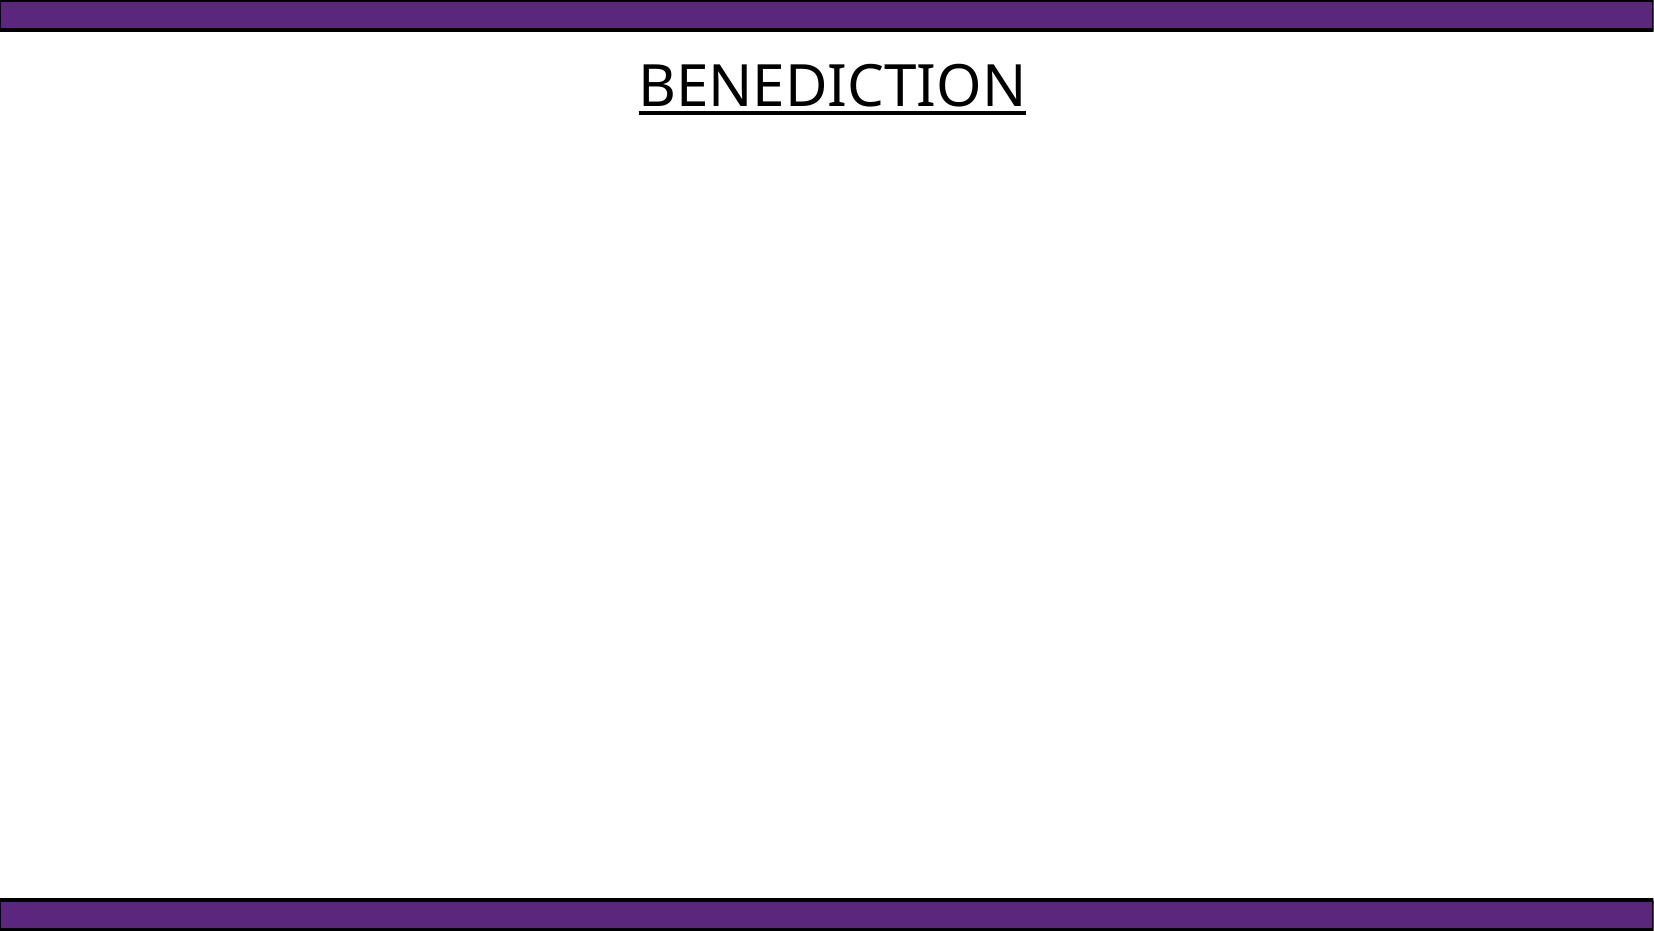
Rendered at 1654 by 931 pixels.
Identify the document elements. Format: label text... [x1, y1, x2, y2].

picture [0, 31, 1654, 900]
text_box [0, 900, 1654, 931]
text_box BENEDICTION [52, 36, 1613, 166]
text_box [0, 0, 1654, 31]
